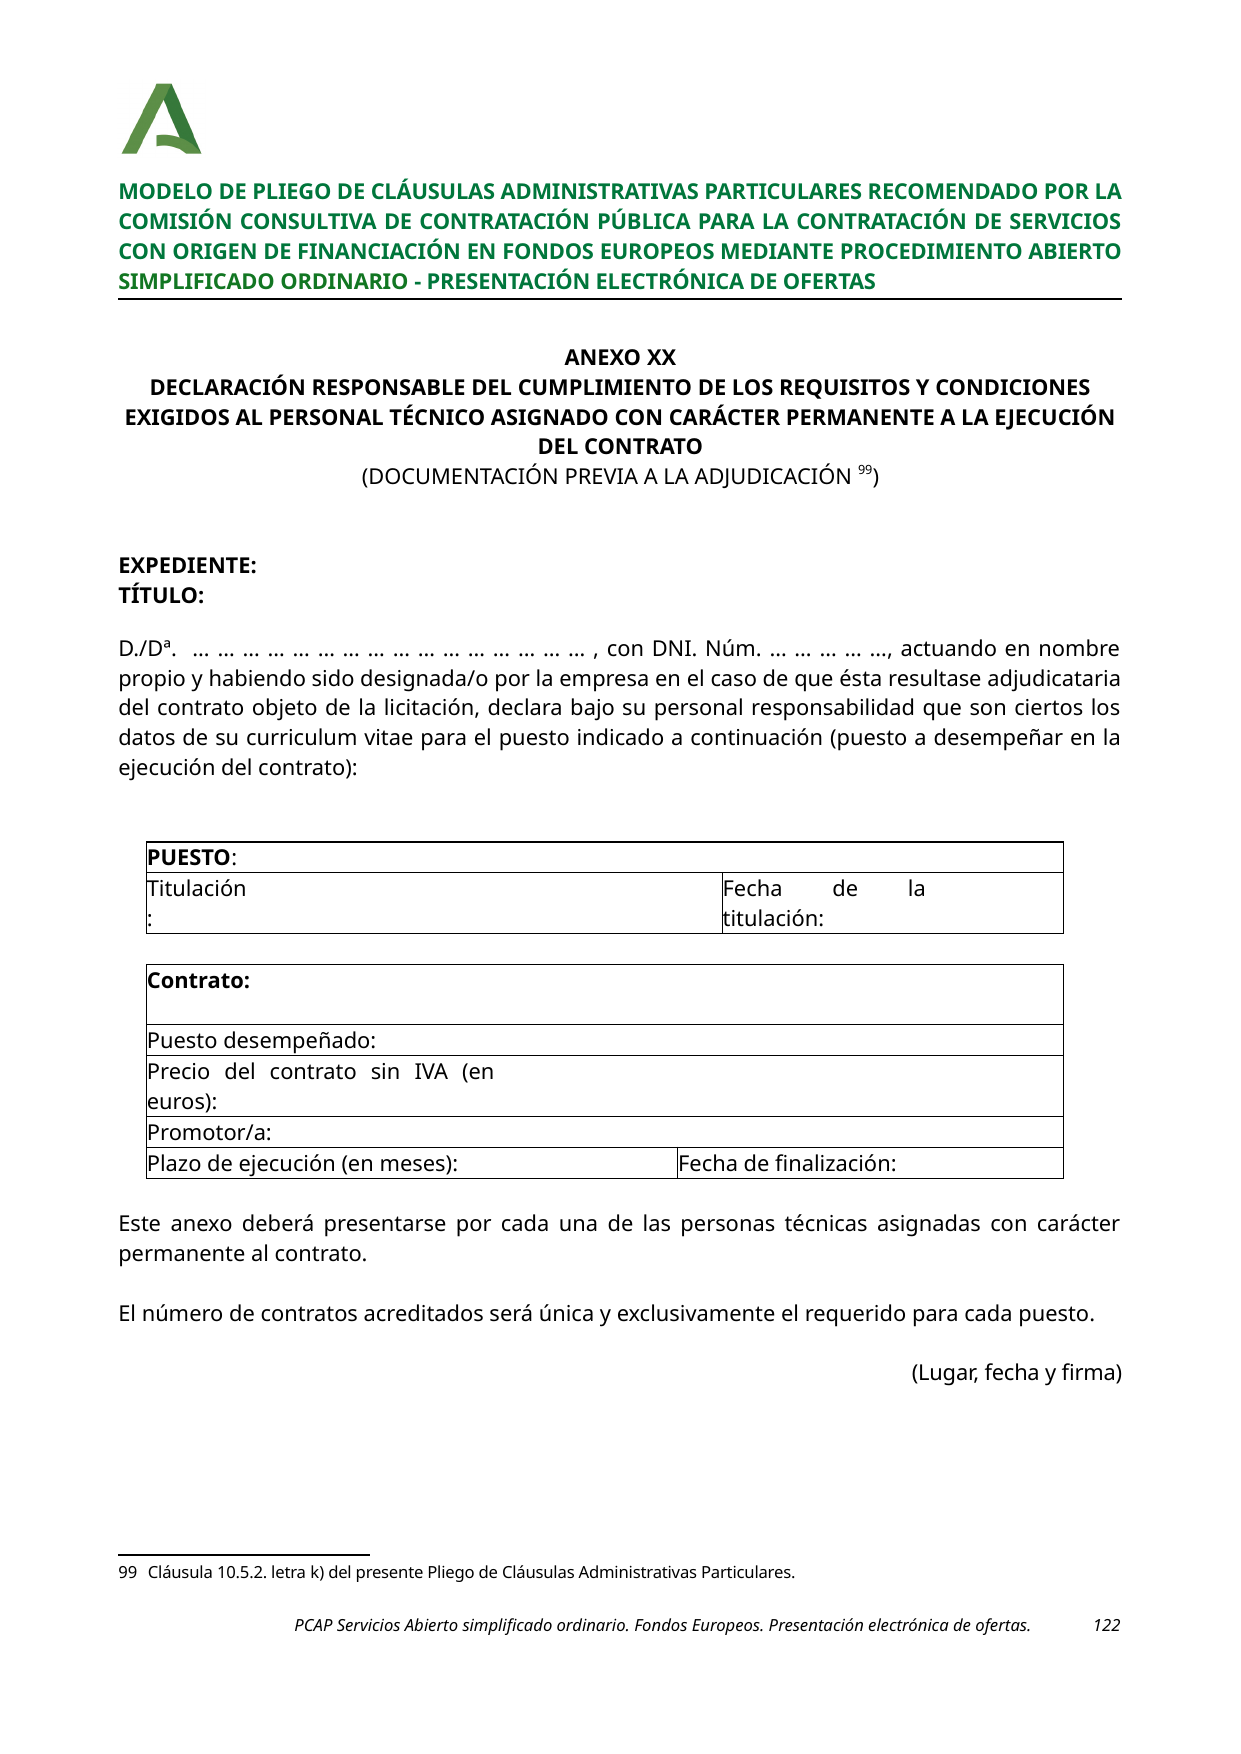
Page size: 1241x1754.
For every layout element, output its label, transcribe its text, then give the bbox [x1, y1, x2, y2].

picture [117, 79, 206, 158]
table_cell Plazo de ejecución (en meses): [147, 1148, 495, 1177]
table_cell [926, 873, 1063, 933]
table_header [251, 843, 1063, 872]
table_cell [495, 1117, 1063, 1147]
text Cláusula 10.5.2. letra k) del presente Pliego de Cláusulas Administrativas Particulares. [118, 1561, 1122, 1584]
text (Lugar, fecha y firma) [118, 1357, 1122, 1389]
table_cell Fecha de la titulación: [723, 873, 926, 933]
table_cell Promotor/a: [147, 1117, 495, 1147]
table_cell Precio del contrato sin IVA (en euros): [147, 1056, 495, 1116]
table_cell Titulación: [147, 873, 251, 933]
table_cell Puesto desempeñado: [147, 1025, 495, 1055]
text (DOCUMENTACIÓN PREVIA A LA ADJUDICACIÓN ) [118, 461, 1122, 491]
text EXPEDIENTE: [118, 551, 1122, 580]
table_cell [147, 934, 1064, 964]
table_cell Fecha de finalización: [678, 1148, 926, 1177]
text Este anexo deberá presentarse por cada una de las personas técnicas asignadas con carácter permanente al contrato. [118, 1208, 1122, 1268]
table_header PUESTO: [147, 843, 251, 872]
text DECLARACIÓN RESPONSABLE DEL CUMPLIMIENTO DE LOS REQUISITOS Y CONDICIONES EXIGIDOS AL PERSONAL TÉCNICO ASIGNADO CON CARÁCTER PERMANENTE A LA EJECUCIÓN DEL CONTRATO [118, 372, 1122, 461]
table_cell [926, 1148, 1063, 1177]
table_cell [495, 1025, 1063, 1055]
text MODELO DE PLIEGO DE CLÁUSULAS ADMINISTRATIVAS PARTICULARES RECOMENDADO POR LA COMISIÓN CONSULTIVA DE CONTRATACIÓN PÚBLICA PARA LA CONTRATACIÓN DE SERVICIOS CON ORIGEN DE FINANCIACIÓN EN FONDOS EUROPEOS MEDIANTE PROCEDIMIENTO ABIERTO SIMPLIFICADO ORDINARIO - PRESENTACIÓN ELECTRÓNICA DE OFERTAS [118, 176, 1122, 298]
table_cell [495, 1148, 677, 1177]
text D./Dª. … … … … … … … … … … … … … … … … , con DNI. Núm. … … … … …, actuando en nombre propio y habiendo sido designada/o por la empresa en el caso de que ésta resultase adjudicataria del contrato objeto de la licitación, declara bajo su personal responsabilidad que son ciertos los datos de su curriculum vitae para el puesto indicado a continuación (puesto a desempeñar en la ejecución del contrato): [118, 633, 1122, 782]
table_cell [495, 1056, 1063, 1116]
table_cell [495, 965, 1063, 1024]
text El número de contratos acreditados será única y exclusivamente el requerido para cada puesto. [118, 1298, 1122, 1327]
table_cell [251, 873, 722, 933]
table_cell Contrato: [147, 965, 495, 1024]
text TÍTULO: [118, 580, 1122, 610]
text ANEXO XX [118, 342, 1122, 372]
